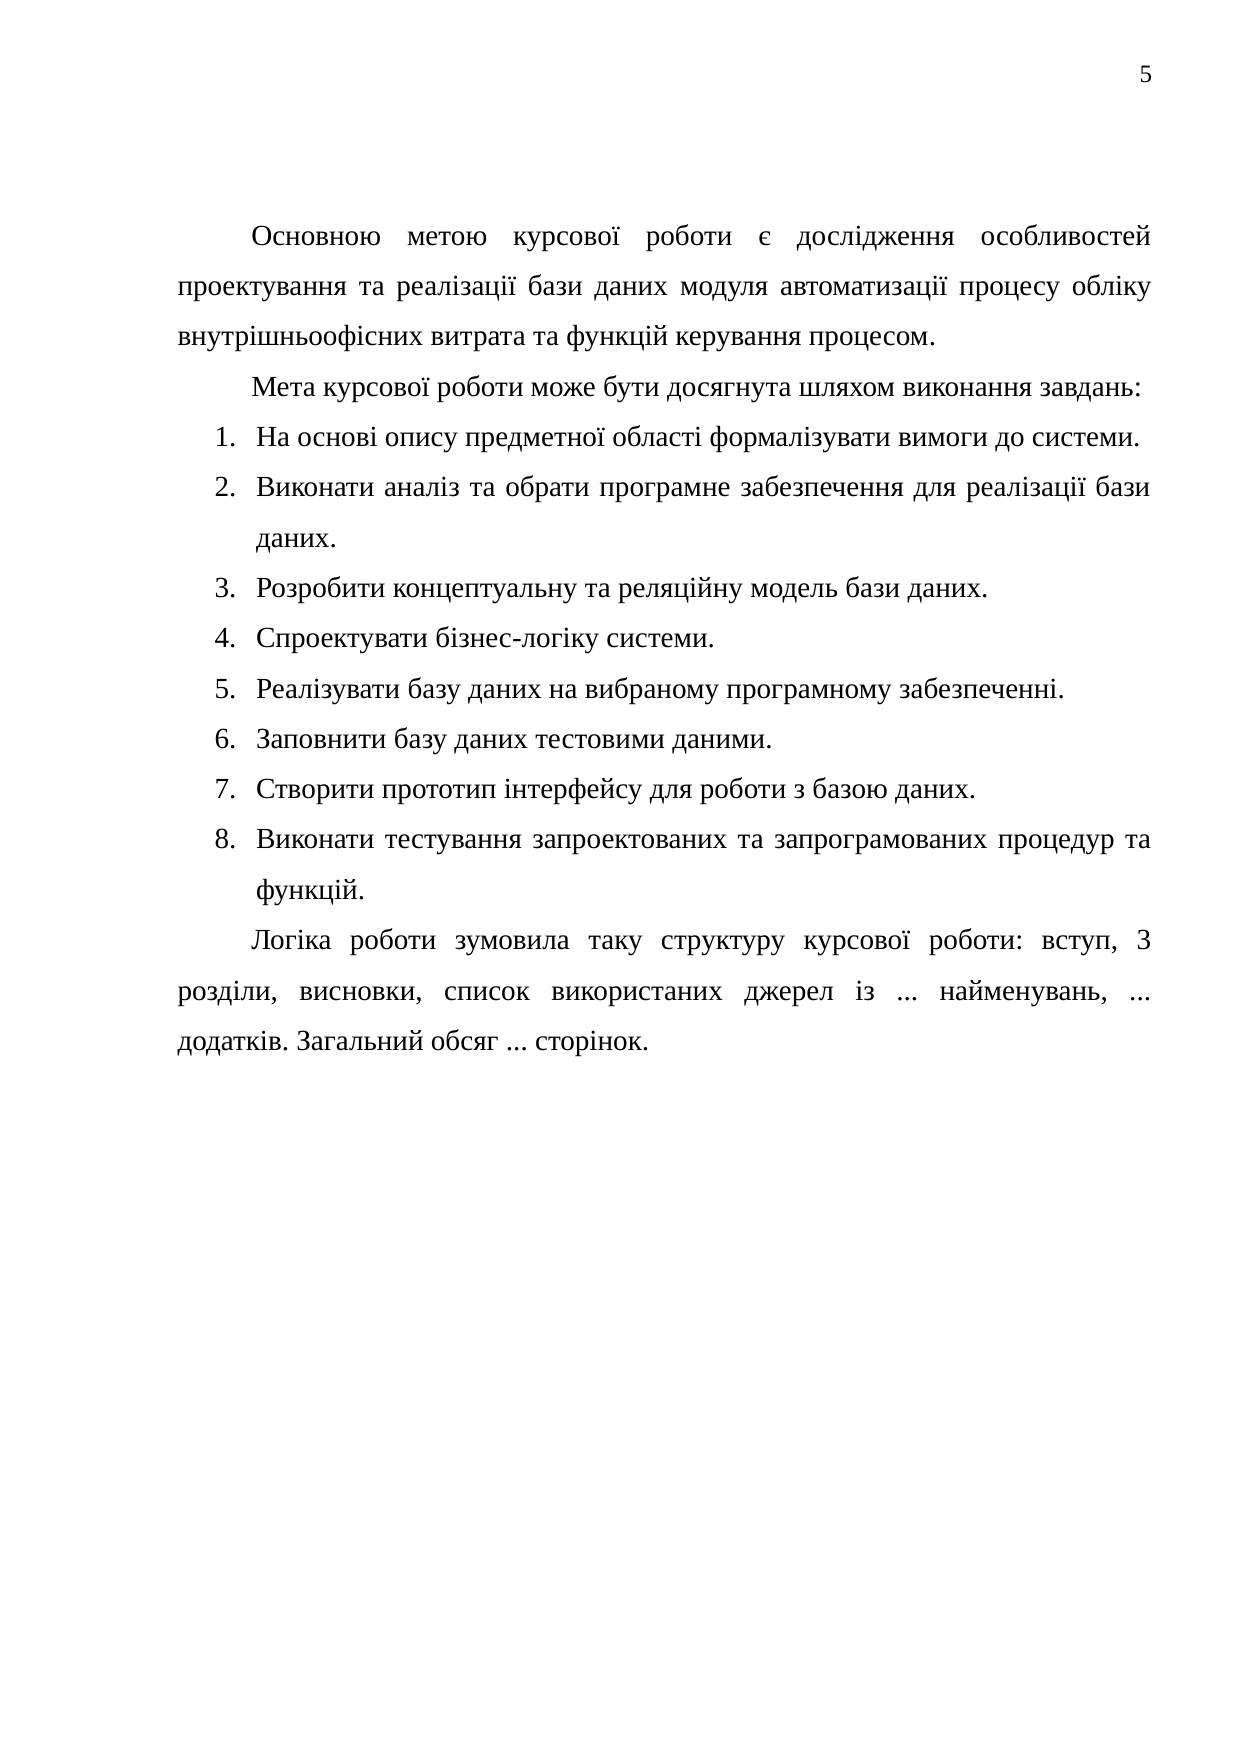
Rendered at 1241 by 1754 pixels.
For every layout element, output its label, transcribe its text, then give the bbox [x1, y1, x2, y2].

text Мета курсової роботи може бути досягнута шляхом виконання завдань: [177, 369, 1152, 402]
list Створити прототип інтерфейсу для роботи з базою даних. [214, 771, 1152, 805]
list Виконати аналіз та обрати програмне забезпечення для реалізації бази даних. [214, 469, 1152, 553]
list Реалізувати базу даних на вибраному програмному забезпеченні. [214, 671, 1152, 704]
text Логіка роботи зумовила таку структуру курсової роботи: вступ, 3 розділи, висновки, список використаних джерел із ... найменувань, ... додатків. Загальний обсяг ... сторінок. [177, 922, 1152, 1056]
list Виконати тестування запроектованих та запрограмованих процедур та функцій. [214, 822, 1152, 906]
list Заповнити базу даних тестовими даними. [214, 721, 1152, 754]
list На основі опису предметної області формалізувати вимоги до системи. [214, 419, 1152, 453]
text Основною метою курсової роботи є дослідження особливостей проектування та реалізації бази даних модуля автоматизації процесу обліку внутрішньоофісних витрата та функцій керування процесом. [177, 218, 1152, 352]
list Розробити концептуальну та реляційну модель бази даних. [214, 570, 1152, 604]
list Спроектувати бізнес-логіку системи. [214, 620, 1152, 654]
